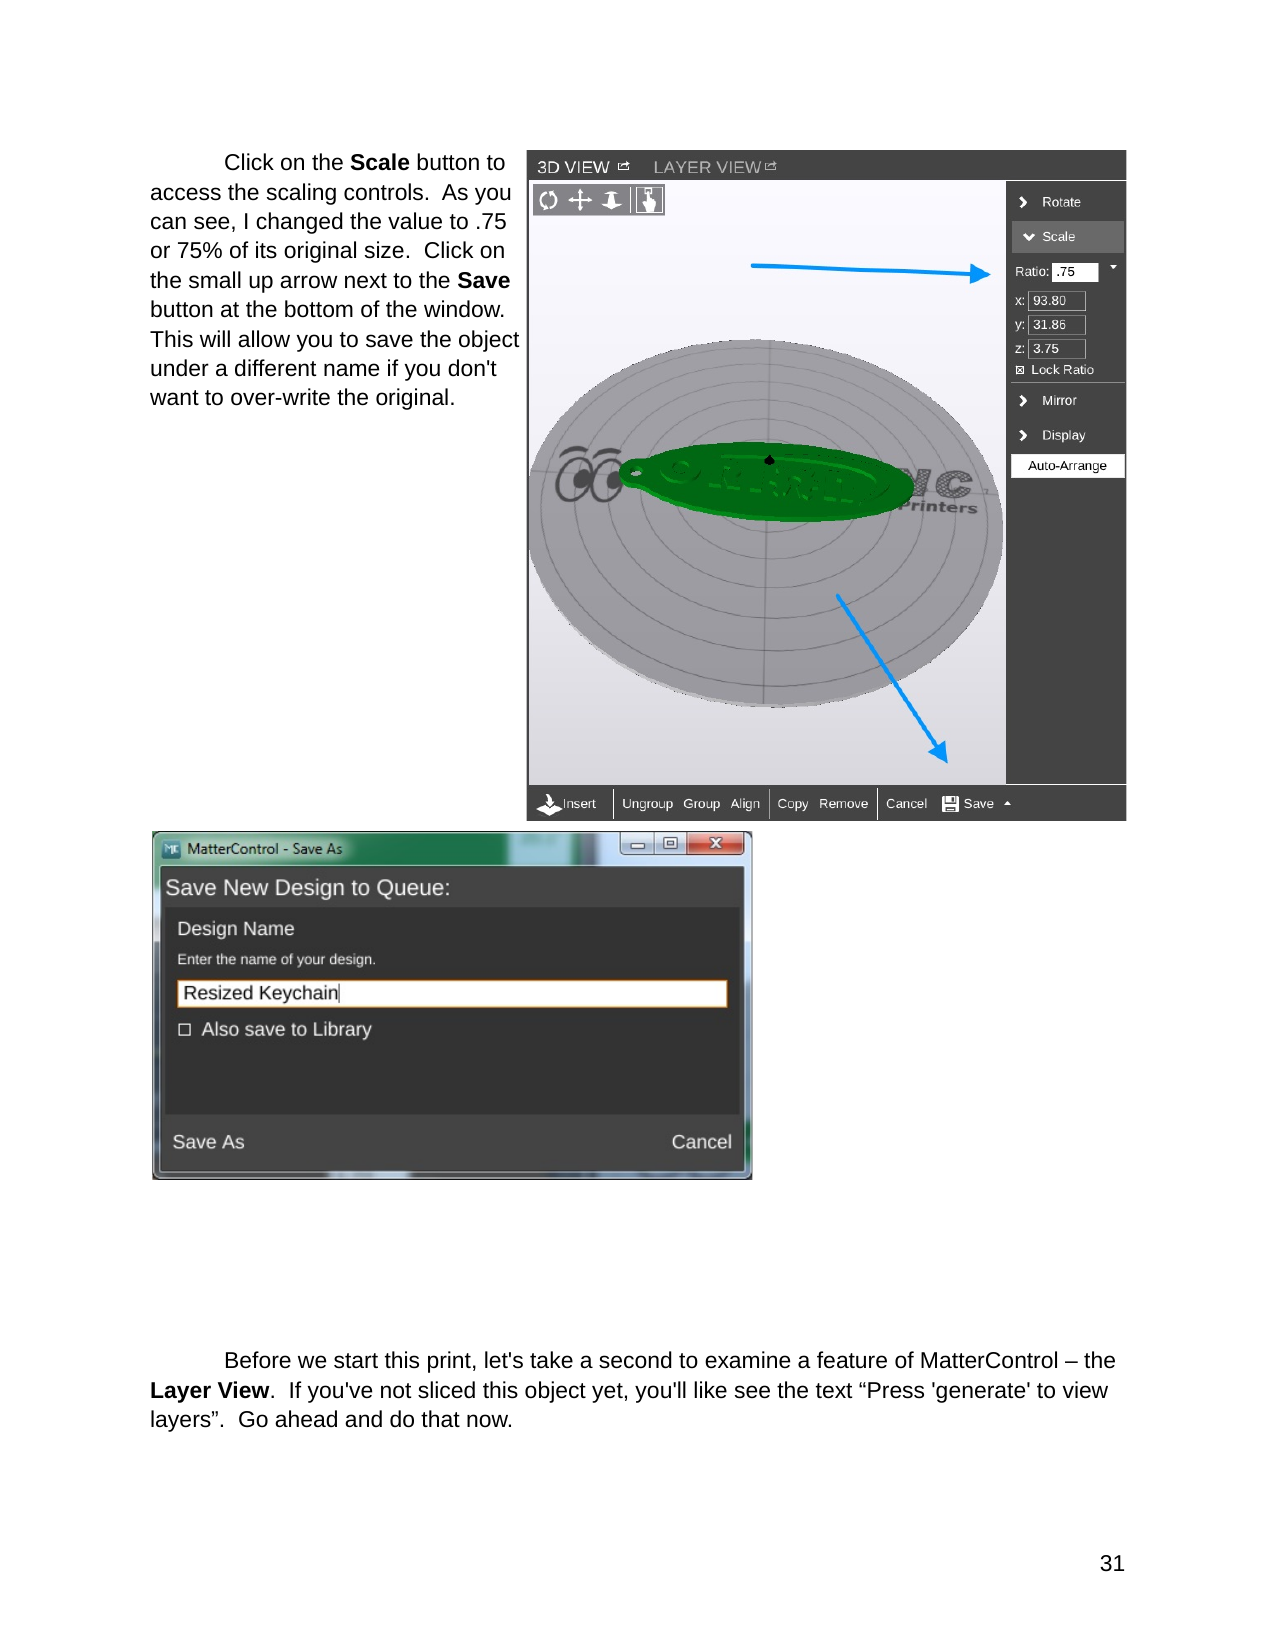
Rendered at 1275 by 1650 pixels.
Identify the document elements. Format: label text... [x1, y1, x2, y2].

picture [152, 831, 753, 1180]
text Before we start this print, let's take a second to examine a feature of MatterControl – the Layer View. If you've not sliced this object yet, you'll like see the text “Press 'generate' to view layers”. Go ahead and do that now. [150, 1348, 1125, 1432]
picture [526, 150, 1127, 821]
text Click on the Scale button to access the scaling controls. As you can see, I changed the value to .75 or 75% of its original size. Click on the small up arrow next to the Save button at the bottom of the window. This will allow you to save the object under a different name if you don't want to over-write the original. [150, 150, 526, 411]
